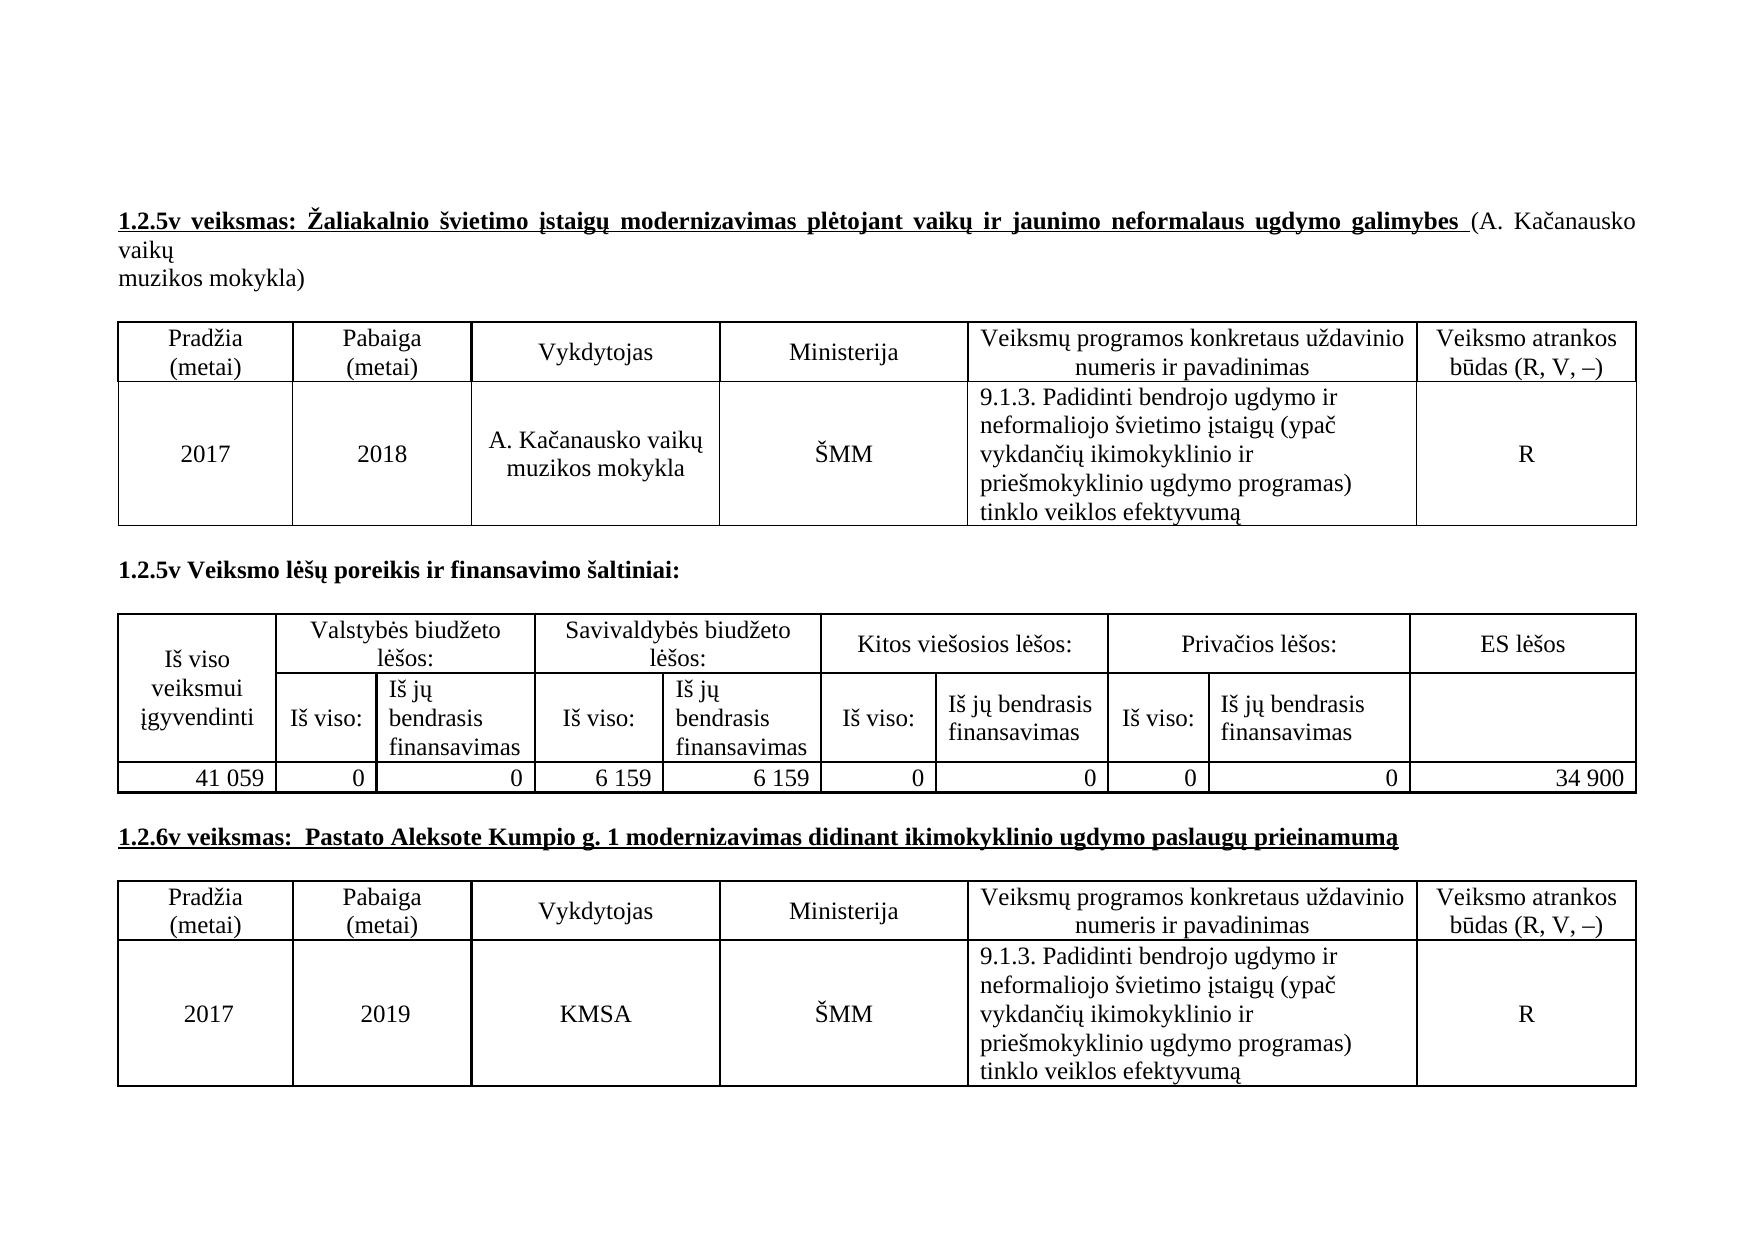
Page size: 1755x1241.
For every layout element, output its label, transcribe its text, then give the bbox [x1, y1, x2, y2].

table_cell 6 159 [664, 763, 820, 791]
table_cell R [1417, 382, 1636, 525]
table_cell Iš jų bendrasis finansavimas [1210, 674, 1409, 761]
table_cell 0 [1210, 763, 1409, 791]
table_cell Iš viso: [822, 674, 935, 761]
table_header Pabaiga (metai) [294, 882, 470, 939]
table_cell 6 159 [536, 763, 662, 791]
table_header Savivaldybės biudžeto lėšos: [536, 615, 820, 672]
table_cell Iš viso: [1109, 674, 1208, 761]
table_cell KMSA [473, 941, 719, 1085]
table_header ES lėšos [1411, 615, 1635, 672]
table_cell 2019 [294, 941, 470, 1085]
table_cell 2017 [119, 382, 292, 525]
text 1.2.5v Veiksmo lėšų poreikis ir finansavimo šaltiniai: [118, 555, 1636, 584]
table_header Valstybės biudžeto lėšos: [277, 615, 534, 672]
text 1.2.6v veiksmas: Pastato Aleksote Kumpio g. 1 modernizavimas didinant ikimokyklinio ugdymo paslaugų prieinamumą [118, 822, 1636, 851]
table_cell [1411, 674, 1635, 761]
table_header Kitos viešosios lėšos: [822, 615, 1107, 672]
table_cell Iš jų bendrasis finansavimas [664, 674, 820, 761]
table_cell ŠMM [721, 941, 967, 1085]
table_cell 9.1.3. Padidinti bendrojo ugdymo ir neformaliojo švietimo įstaigų (ypač vykdančių ikimokyklinio ir priešmokyklinio ugdymo programas) tinklo veiklos efektyvumą [968, 382, 1416, 525]
table_cell 41 059 [119, 763, 275, 791]
table_header Veiksmo atrankos būdas (R, V, –) [1418, 323, 1635, 381]
table_header Ministerija [721, 882, 967, 939]
table_header Privačios lėšos: [1109, 615, 1409, 672]
table_cell R [1418, 941, 1635, 1085]
table_cell Iš jų bendrasis finansavimas [378, 674, 534, 761]
table_cell A. Kačanausko vaikų muzikos mokykla [472, 382, 719, 525]
table_cell 2017 [119, 941, 292, 1085]
table_header Pabaiga (metai) [294, 323, 470, 381]
table_cell 0 [822, 763, 935, 791]
table_header Veiksmo atrankos būdas (R, V, –) [1418, 882, 1635, 939]
table_cell 0 [378, 763, 534, 791]
table_cell Iš viso: [277, 674, 375, 761]
text muzikos mokykla) [118, 263, 1636, 292]
table_header Ministerija [721, 323, 967, 381]
table_header Pradžia (metai) [119, 323, 292, 381]
table_header Veiksmų programos konkretaus uždavinio numeris ir pavadinimas [969, 882, 1416, 939]
table_cell 9.1.3. Padidinti bendrojo ugdymo ir neformaliojo švietimo įstaigų (ypač vykdančių ikimokyklinio ir priešmokyklinio ugdymo programas) tinklo veiklos efektyvumą [969, 941, 1416, 1085]
table_header Iš viso veiksmui įgyvendinti [119, 615, 275, 761]
table_cell 0 [937, 763, 1107, 791]
table_header Pradžia (metai) [119, 882, 292, 939]
table_cell 0 [1109, 763, 1208, 791]
table_cell 2018 [293, 382, 471, 525]
table_cell Iš jų bendrasis finansavimas [937, 674, 1107, 761]
table_header Vykdytojas [473, 882, 719, 939]
table_cell Iš viso: [536, 674, 662, 761]
table_cell 0 [277, 763, 375, 791]
table_cell ŠMM [720, 382, 967, 525]
table_cell 34 900 [1411, 763, 1635, 791]
text 1.2.5v veiksmas: Žaliakalnio švietimo įstaigų modernizavimas plėtojant vaikų ir jaunimo neformalaus ugdymo galimybes (A. Kačanausko vaikų [118, 206, 1636, 263]
table_header Veiksmų programos konkretaus uždavinio numeris ir pavadinimas [969, 323, 1416, 381]
table_header Vykdytojas [473, 323, 719, 381]
